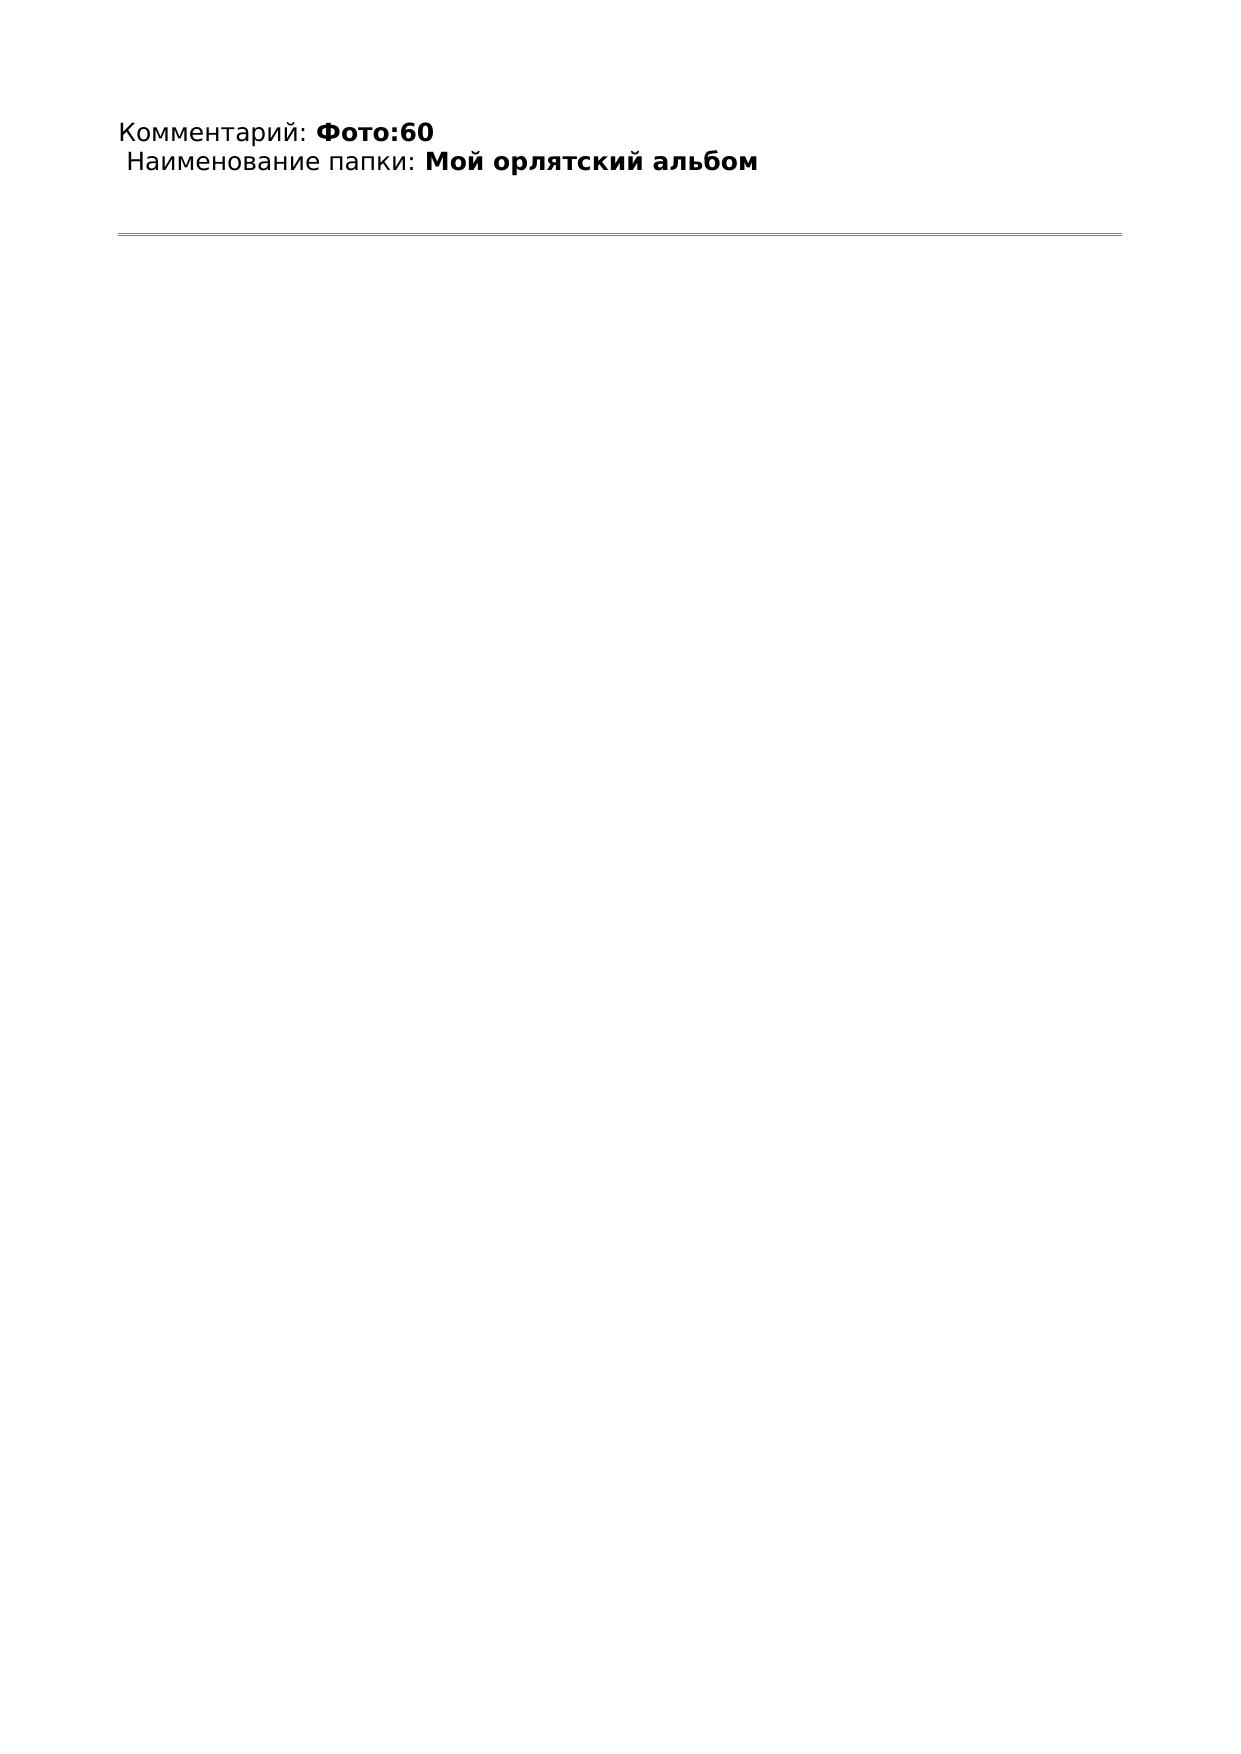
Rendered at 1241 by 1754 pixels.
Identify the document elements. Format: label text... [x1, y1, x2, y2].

text Комментарий: Фото:60 Наименование папки: Мой орлятский альбом [118, 118, 1122, 206]
